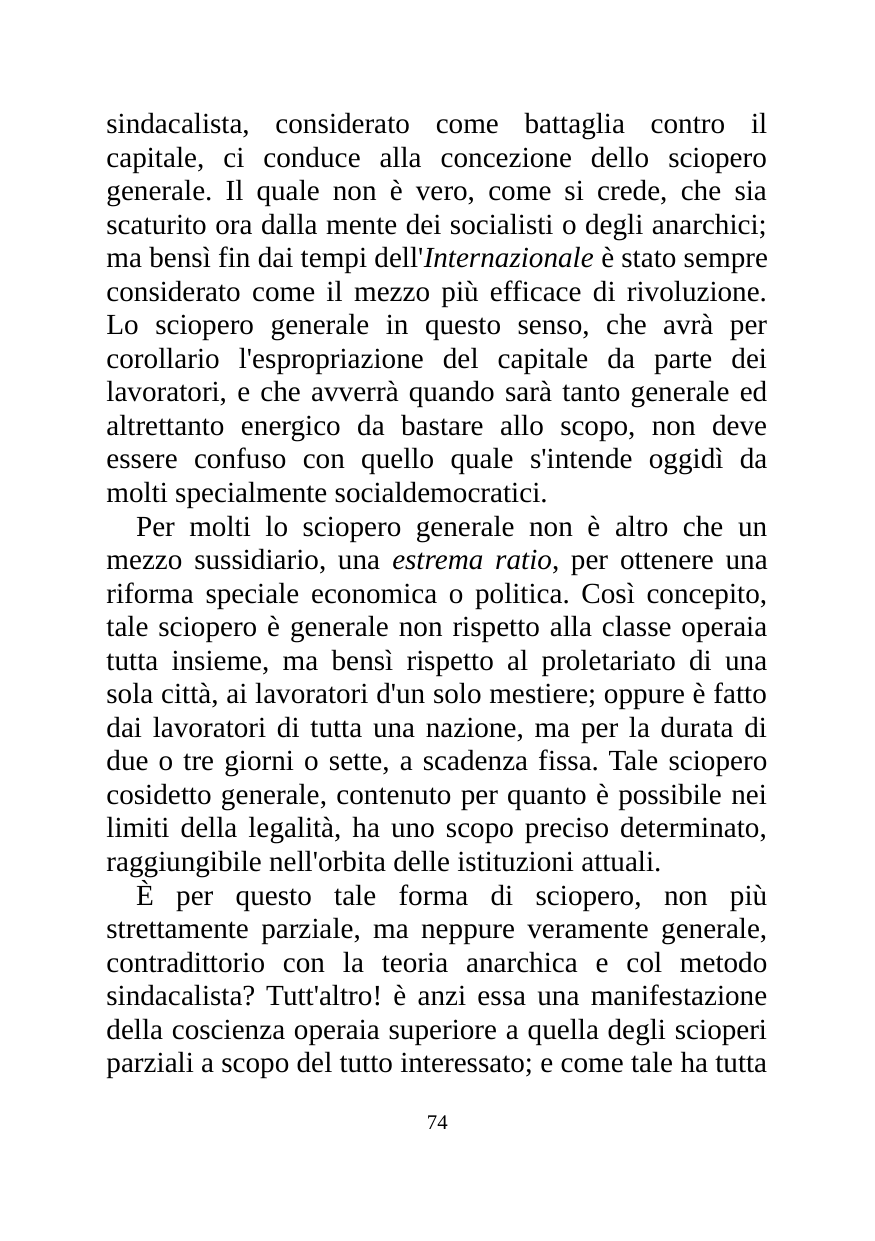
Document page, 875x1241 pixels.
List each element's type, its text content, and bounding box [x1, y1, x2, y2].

text sindacalista, considerato come battaglia contro il capitale, ci conduce alla concezione dello sciopero generale. Il quale non è vero, come si crede, che sia scaturito ora dalla mente dei socialisti o degli anarchici; ma bensì fin dai tempi dell'Internazionale è stato sempre considerato come il mezzo più efficace di rivoluzione. Lo sciopero generale in questo senso, che avrà per corollario l'espropriazione del capitale da parte dei lavoratori, e che avverrà quando sarà tanto generale ed altrettanto energico da bastare allo scopo, non deve essere confuso con quello quale s'intende oggidì da molti specialmente socialdemocratici. [106, 106, 768, 509]
text È per questo tale forma di sciopero, non più strettamente parziale, ma neppure veramente generale, contradittorio con la teoria anarchica e col metodo sindacalista? Tutt'altro! è anzi essa una manifestazione della coscienza operaia superiore a quella degli scioperi parziali a scopo del tutto interessato; e come tale ha tutta [106, 878, 768, 1079]
text Per molti lo sciopero generale non è altro che un mezzo sussidiario, una estrema ratio, per ottenere una riforma speciale economica o politica. Così concepito, tale sciopero è generale non rispetto alla classe operaia tutta insieme, ma bensì rispetto al proletariato di una sola città, ai lavoratori d'un solo mestiere; oppure è fatto dai lavoratori di tutta una nazione, ma per la durata di due o tre giorni o sette, a scadenza fissa. Tale sciopero cosidetto generale, contenuto per quanto è possibile nei limiti della legalità, ha uno scopo preciso determinato, raggiungibile nell'orbita delle istituzioni attuali. [106, 509, 768, 878]
